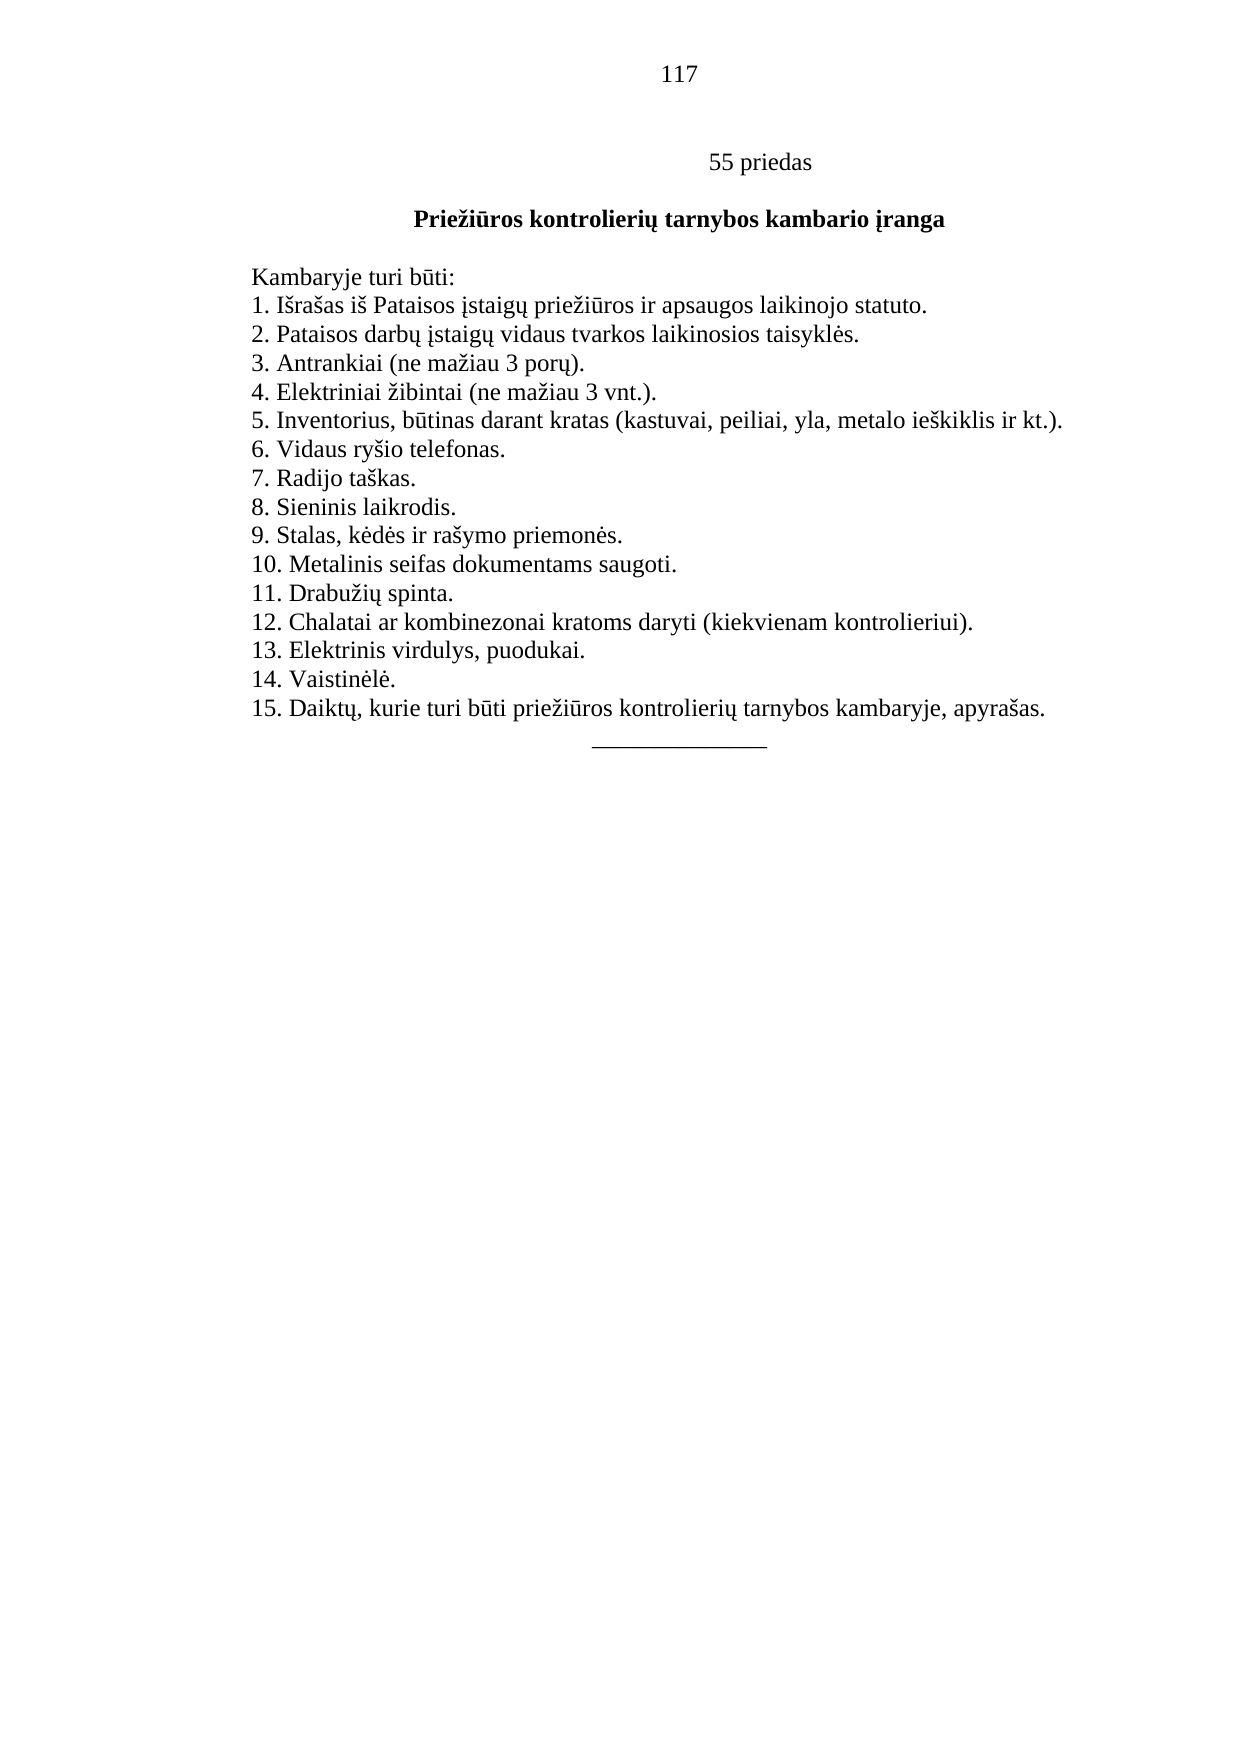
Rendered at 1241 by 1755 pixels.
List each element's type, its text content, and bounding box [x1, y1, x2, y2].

text 15. Daiktų, kurie turi būti priežiūros kontrolierių tarnybos kambaryje, apyrašas. [177, 693, 1181, 722]
text ______________ [177, 722, 1181, 751]
text 9. Stalas, kėdės ir rašymo priemonės. [177, 521, 1181, 549]
text Priežiūros kontrolierių tarnybos kambario įranga [177, 204, 1181, 233]
text 1. Išrašas iš Pataisos įstaigų priežiūros ir apsaugos laikinojo statuto. [177, 291, 1181, 319]
text 5. Inventorius, būtinas darant kratas (kastuvai, peiliai, yla, metalo ieškiklis ir kt.). [177, 406, 1181, 434]
text 2. Pataisos darbų įstaigų vidaus tvarkos laikinosios taisyklės. [177, 319, 1181, 348]
text 3. Antrankiai (ne mažiau 3 porų). [177, 348, 1181, 377]
text 14. Vaistinėlė. [177, 664, 1181, 693]
text 8. Sieninis laikrodis. [177, 492, 1181, 521]
text 13. Elektrinis virdulys, puodukai. [177, 636, 1181, 664]
text 4. Elektriniai žibintai (ne mažiau 3 vnt.). [177, 377, 1181, 406]
text 55 priedas [177, 147, 1181, 176]
text 10. Metalinis seifas dokumentams saugoti. [177, 549, 1181, 578]
text Kambaryje turi būti: [177, 262, 1181, 291]
text 6. Vidaus ryšio telefonas. [177, 434, 1181, 463]
text 11. Drabužių spinta. [177, 578, 1181, 607]
text 12. Chalatai ar kombinezonai kratoms daryti (kiekvienam kontrolieriui). [177, 607, 1181, 636]
text 7. Radijo taškas. [177, 463, 1181, 492]
